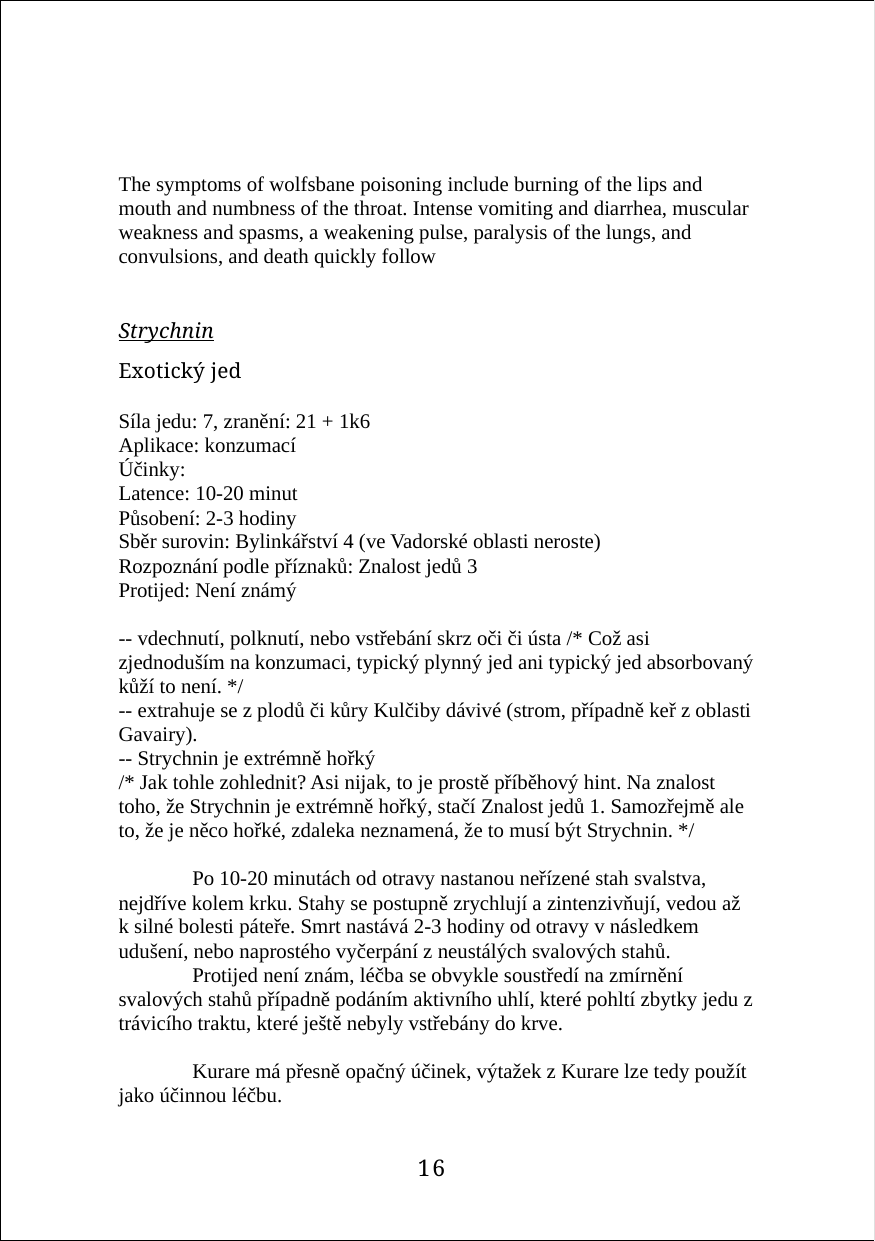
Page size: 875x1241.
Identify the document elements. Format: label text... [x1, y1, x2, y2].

text /* Jak tohle zohlednit? Asi nijak, to je prostě příběhový hint. Na znalost toho, že Strychnin je extrémně hořký, stačí Znalost jedů 1. Samozřejmě ale to, že je něco hořké, zdaleka neznamená, že to musí být Strychnin. */ [118, 770, 756, 842]
text The symptoms of wolfsbane poisoning include burning of the lips and mouth and numbness of the throat. Intense vomiting and diarrhea, muscular weakness and spasms, a weakening pulse, paralysis of the lungs, and convulsions, and death quickly follow [118, 172, 756, 268]
text -- vdechnutí, polknutí, nebo vstřebání skrz oči či ústa /* Což asi zjednoduším na konzumaci, typický plynný jed ani typický jed absorbovaný kůží to není. */ [118, 626, 756, 698]
subtitle Strychnin [118, 316, 756, 344]
text Latence: 10-20 minut [118, 481, 756, 505]
text Po 10-20 minutách od otravy nastanou neřízené stah svalstva, nejdříve kolem krku. Stahy se postupně zrychlují a zintenzivňují, vedou až k silné bolesti páteře. Smrt nastává 2-3 hodiny od otravy v následkem udušení, nebo naprostého vyčerpání z neustálých svalových stahů. [118, 866, 756, 963]
text -- extrahuje se z plodů či kůry Kulčiby dávivé (strom, případně keř z oblasti Gavairy). [118, 698, 756, 746]
text Účinky: [118, 457, 756, 481]
text Sběr surovin: Bylinkářství 4 (ve Vadorské oblasti neroste) [118, 529, 756, 553]
text -- Strychnin je extrémně hořký [118, 746, 756, 770]
text Kurare má přesně opačný účinek, výtažek z Kurare lze tedy použít jako účinnou léčbu. [118, 1059, 756, 1107]
text Protijed: Není známý [118, 578, 756, 602]
text Působení: 2-3 hodiny [118, 505, 756, 529]
text Aplikace: konzumací [118, 433, 756, 457]
text Rozpoznání podle příznaků: Znalost jedů 3 [118, 553, 756, 578]
text Síla jedu: 7, zranění: 21 + 1k6 [118, 409, 756, 433]
text Exotický jed [118, 356, 756, 384]
text Protijed není znám, léčba se obvykle soustředí na zmírnění svalových stahů případně podáním aktivního uhlí, které pohltí zbytky jedu z trávicího traktu, které ještě nebyly vstřebány do krve. [118, 963, 756, 1035]
